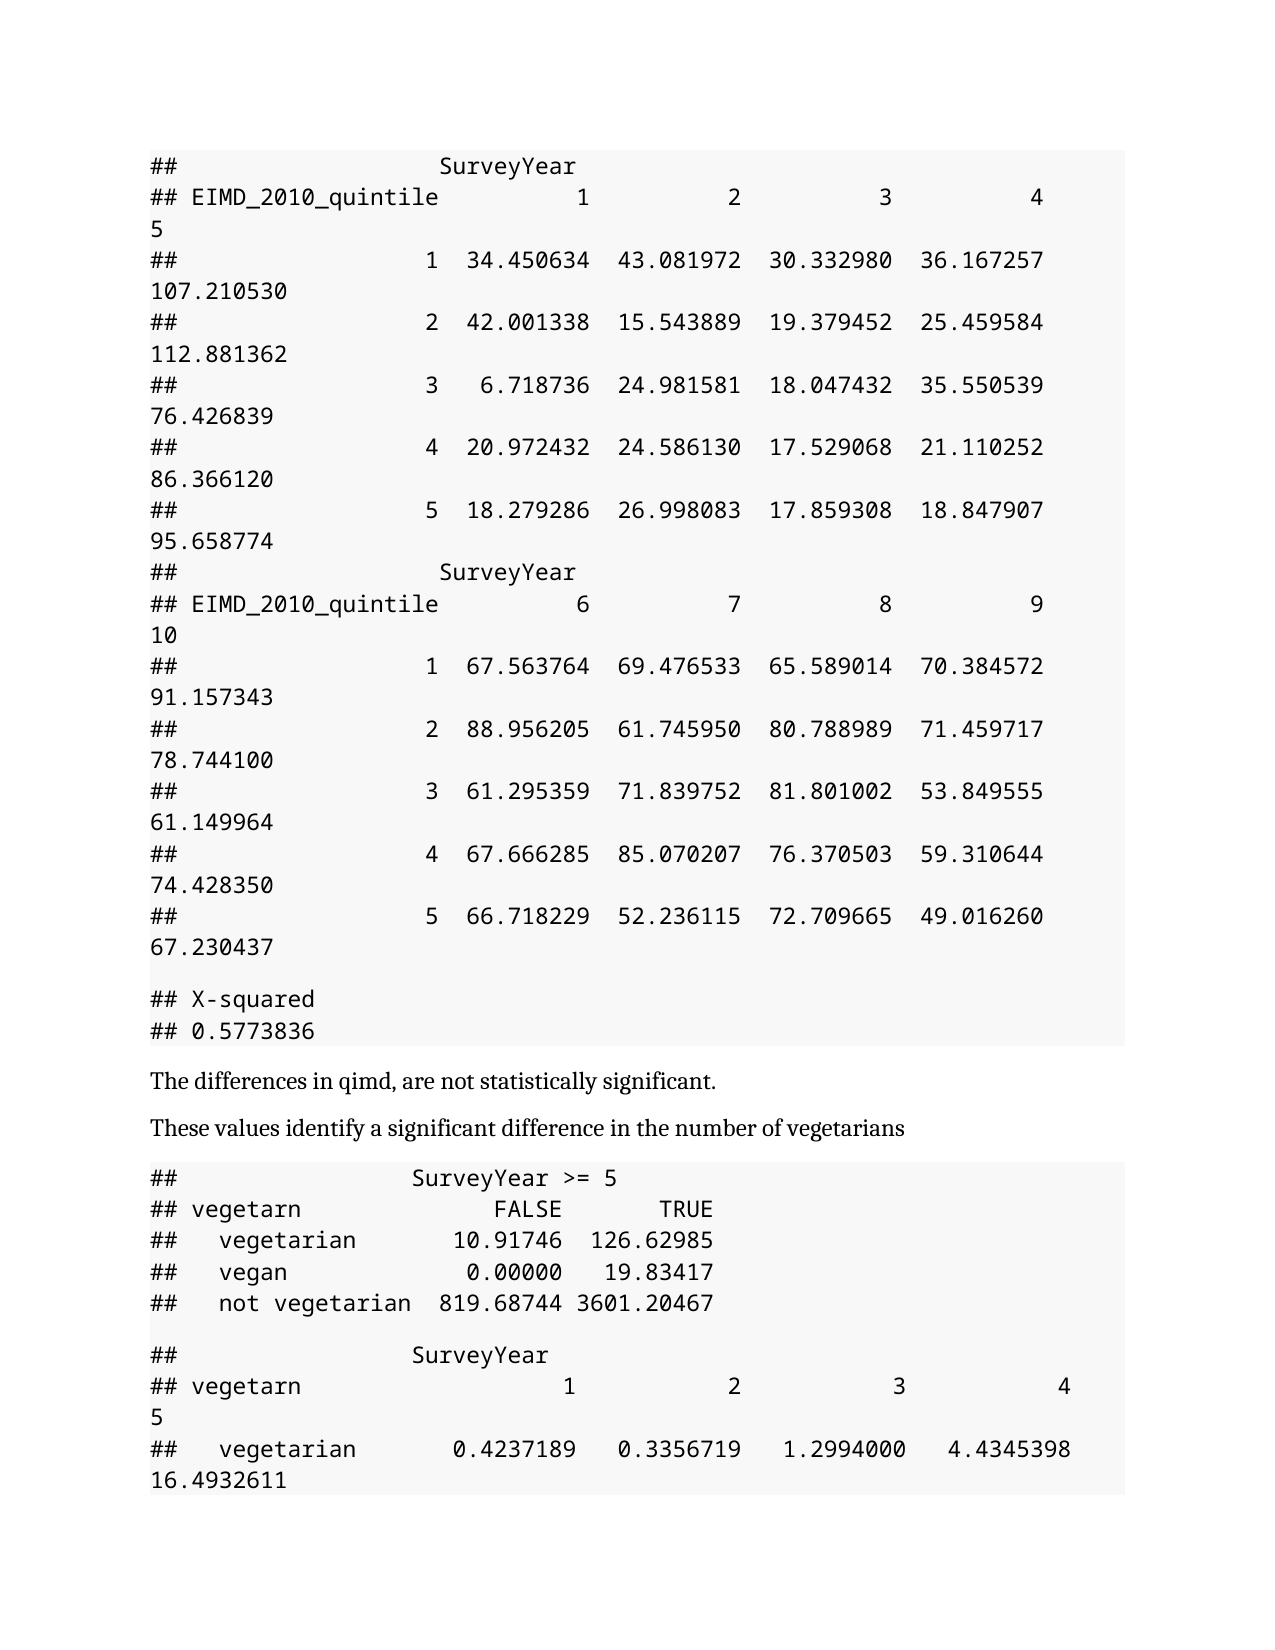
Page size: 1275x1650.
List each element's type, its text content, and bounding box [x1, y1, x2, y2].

text ## SurveyYear >= 5 ## vegetarn FALSE TRUE ## vegetarian 10.91746 126.62985 ## vegan 0.00000 19.83417 ## not vegetarian 819.68744 3601.20467 [150, 1162, 1125, 1318]
text The differences in qimd, are not statistically significant. [150, 1067, 1125, 1095]
text These values identify a significant difference in the number of vegetarians [150, 1114, 1125, 1143]
text ## SurveyYear ## vegetarn 1 2 3 4 5 ## vegetarian 0.4237189 0.3356719 1.2994000 4.4345398 16.4932611 [150, 1339, 1125, 1495]
text ## X-squared ## 0.5773836 [150, 983, 1125, 1046]
text ## SurveyYear ## EIMD_2010_quintile 1 2 3 4 5 ## 1 34.450634 43.081972 30.332980 36.167257 107.210530 ## 2 42.001338 15.543889 19.379452 25.459584 112.881362 ## 3 6.718736 24.981581 18.047432 35.550539 76.426839 ## 4 20.972432 24.586130 17.529068 21.110252 86.366120 ## 5 18.279286 26.998083 17.859308 18.847907 95.658774 ## SurveyYear ## EIMD_2010_quintile 6 7 8 9 10 ## 1 67.563764 69.476533 65.589014 70.384572 91.157343 ## 2 88.956205 61.745950 80.788989 71.459717 78.744100 ## 3 61.295359 71.839752 81.801002 53.849555 61.149964 ## 4 67.666285 85.070207 76.370503 59.310644 74.428350 ## 5 66.718229 52.236115 72.709665 49.016260 67.230437 [150, 150, 1125, 962]
